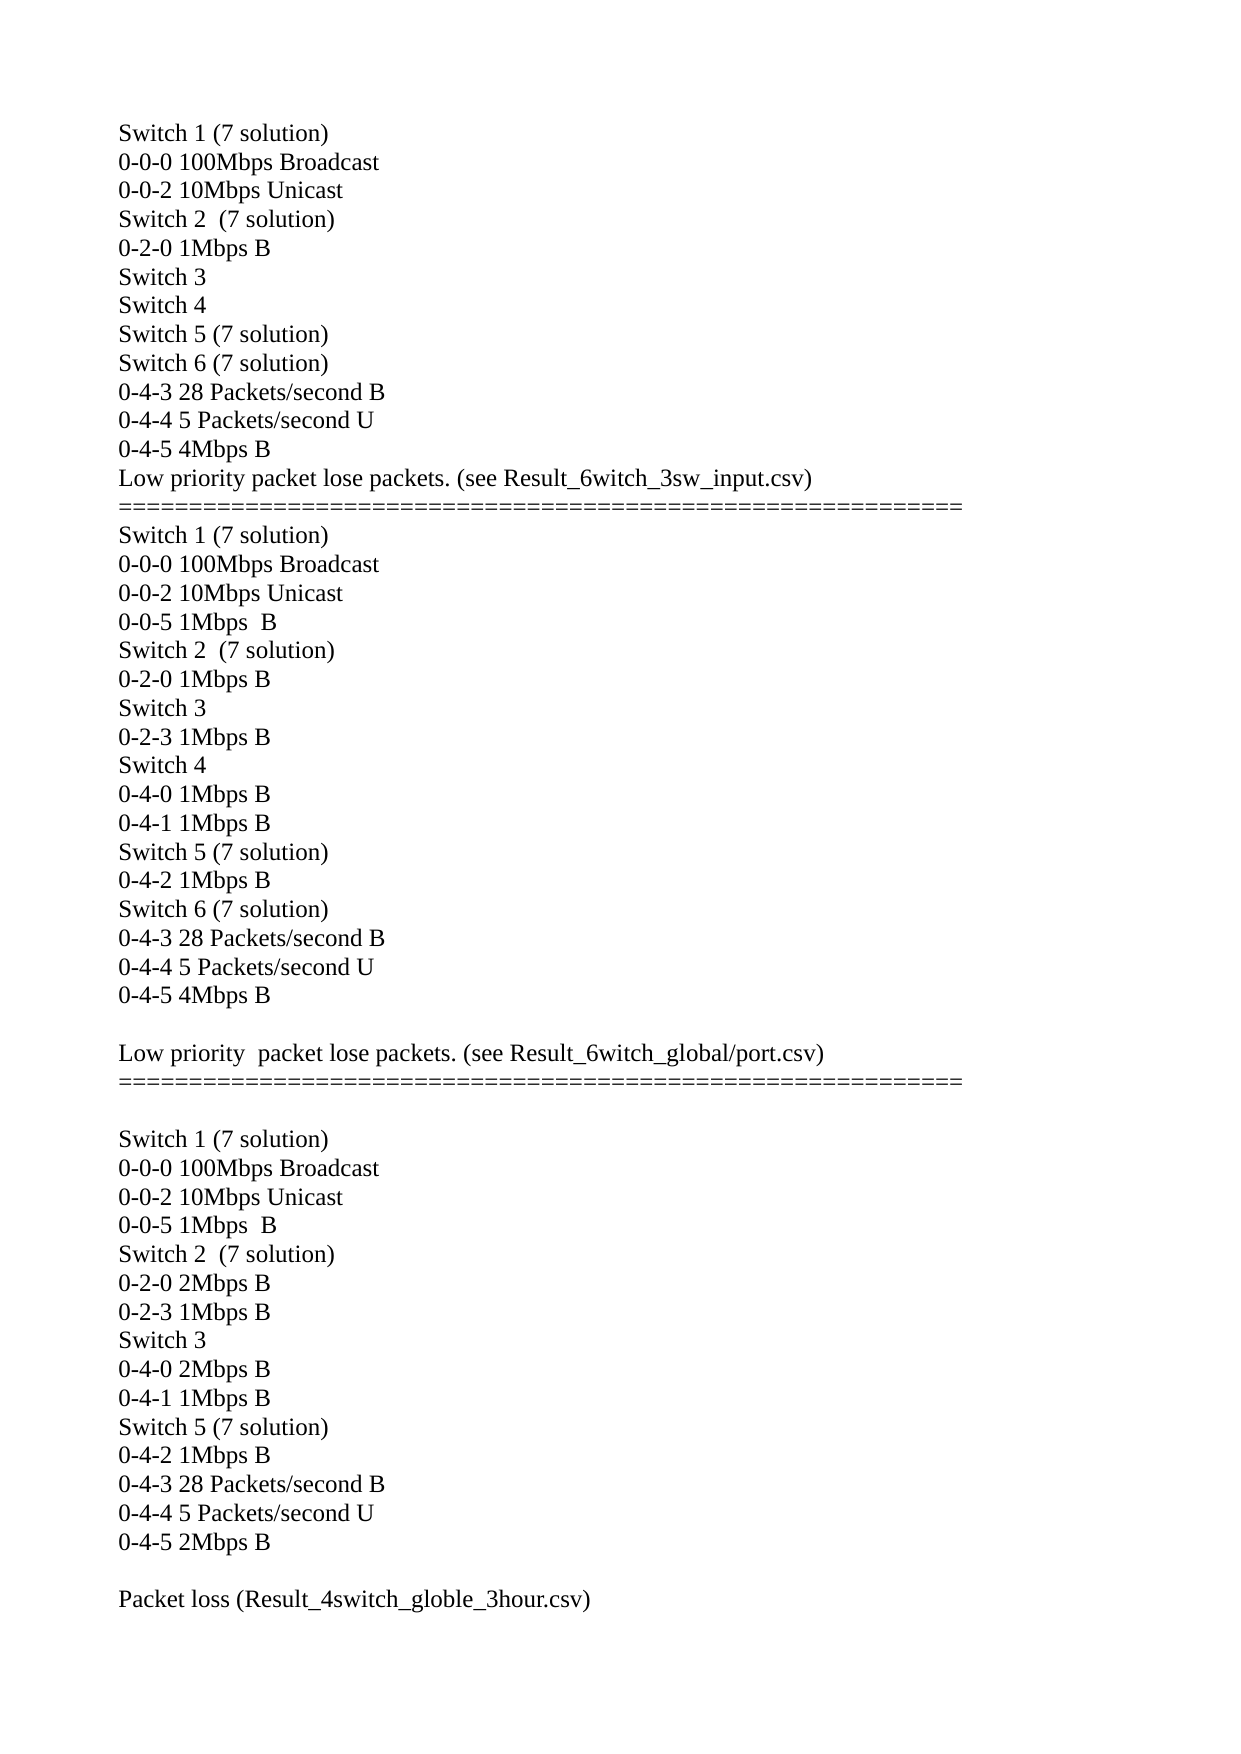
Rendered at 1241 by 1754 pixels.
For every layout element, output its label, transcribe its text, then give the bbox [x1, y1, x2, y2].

text Switch 4 [118, 291, 1122, 319]
text 0-4-0 1Mbps B [118, 779, 1122, 808]
text Switch 3 [118, 1326, 1122, 1354]
text 0-4-2 1Mbps B [118, 866, 1122, 894]
text Switch 1 (7 solution) [118, 118, 1122, 147]
text 0-4-5 4Mbps B [118, 981, 1122, 1009]
text 0-4-2 1Mbps B [118, 1441, 1122, 1469]
text ============================================================ [118, 1067, 1122, 1096]
text Switch 6 (7 solution) [118, 348, 1122, 377]
text Switch 3 [118, 693, 1122, 722]
text 0-2-0 2Mbps B [118, 1268, 1122, 1297]
text Switch 2 (7 solution) [118, 204, 1122, 233]
text Switch 5 (7 solution) [118, 837, 1122, 866]
text 0-4-3 28 Packets/second B [118, 1469, 1122, 1498]
text 0-0-2 10Mbps Unicast [118, 1182, 1122, 1211]
text Switch 2 (7 solution) [118, 1239, 1122, 1268]
text 0-0-0 100Mbps Broadcast [118, 549, 1122, 578]
text Switch 1 (7 solution) [118, 1124, 1122, 1153]
text Low priority packet lose packets. (see Result_6witch_global/port.csv) [118, 1038, 1122, 1067]
text 0-4-4 5 Packets/second U [118, 406, 1122, 434]
text Switch 5 (7 solution) [118, 1412, 1122, 1441]
text 0-0-5 1Mbps B [118, 607, 1122, 636]
text Switch 1 (7 solution) [118, 521, 1122, 549]
text 0-4-3 28 Packets/second B [118, 923, 1122, 952]
text Switch 6 (7 solution) [118, 894, 1122, 923]
text Packet loss (Result_4switch_globle_3hour.csv) [118, 1584, 1122, 1613]
text 0-0-2 10Mbps Unicast [118, 176, 1122, 204]
text Switch 2 (7 solution) [118, 636, 1122, 664]
text Low priority packet lose packets. (see Result_6witch_3sw_input.csv) [118, 463, 1122, 492]
text 0-4-5 2Mbps B [118, 1527, 1122, 1556]
text 0-4-0 2Mbps B [118, 1354, 1122, 1383]
text 0-0-5 1Mbps B [118, 1211, 1122, 1239]
text 0-2-0 1Mbps B [118, 664, 1122, 693]
text Switch 5 (7 solution) [118, 319, 1122, 348]
text 0-0-2 10Mbps Unicast [118, 578, 1122, 607]
text 0-4-1 1Mbps B [118, 1383, 1122, 1412]
text 0-4-5 4Mbps B [118, 434, 1122, 463]
text 0-4-1 1Mbps B [118, 808, 1122, 837]
text 0-2-3 1Mbps B [118, 722, 1122, 751]
text Switch 4 [118, 751, 1122, 779]
text 0-4-4 5 Packets/second U [118, 1498, 1122, 1527]
text 0-0-0 100Mbps Broadcast [118, 1153, 1122, 1182]
text 0-4-4 5 Packets/second U [118, 952, 1122, 981]
text Switch 3 [118, 262, 1122, 291]
text 0-2-0 1Mbps B [118, 233, 1122, 262]
text ============================================================ [118, 492, 1122, 521]
text 0-2-3 1Mbps B [118, 1297, 1122, 1326]
text 0-4-3 28 Packets/second B [118, 377, 1122, 406]
text 0-0-0 100Mbps Broadcast [118, 147, 1122, 176]
